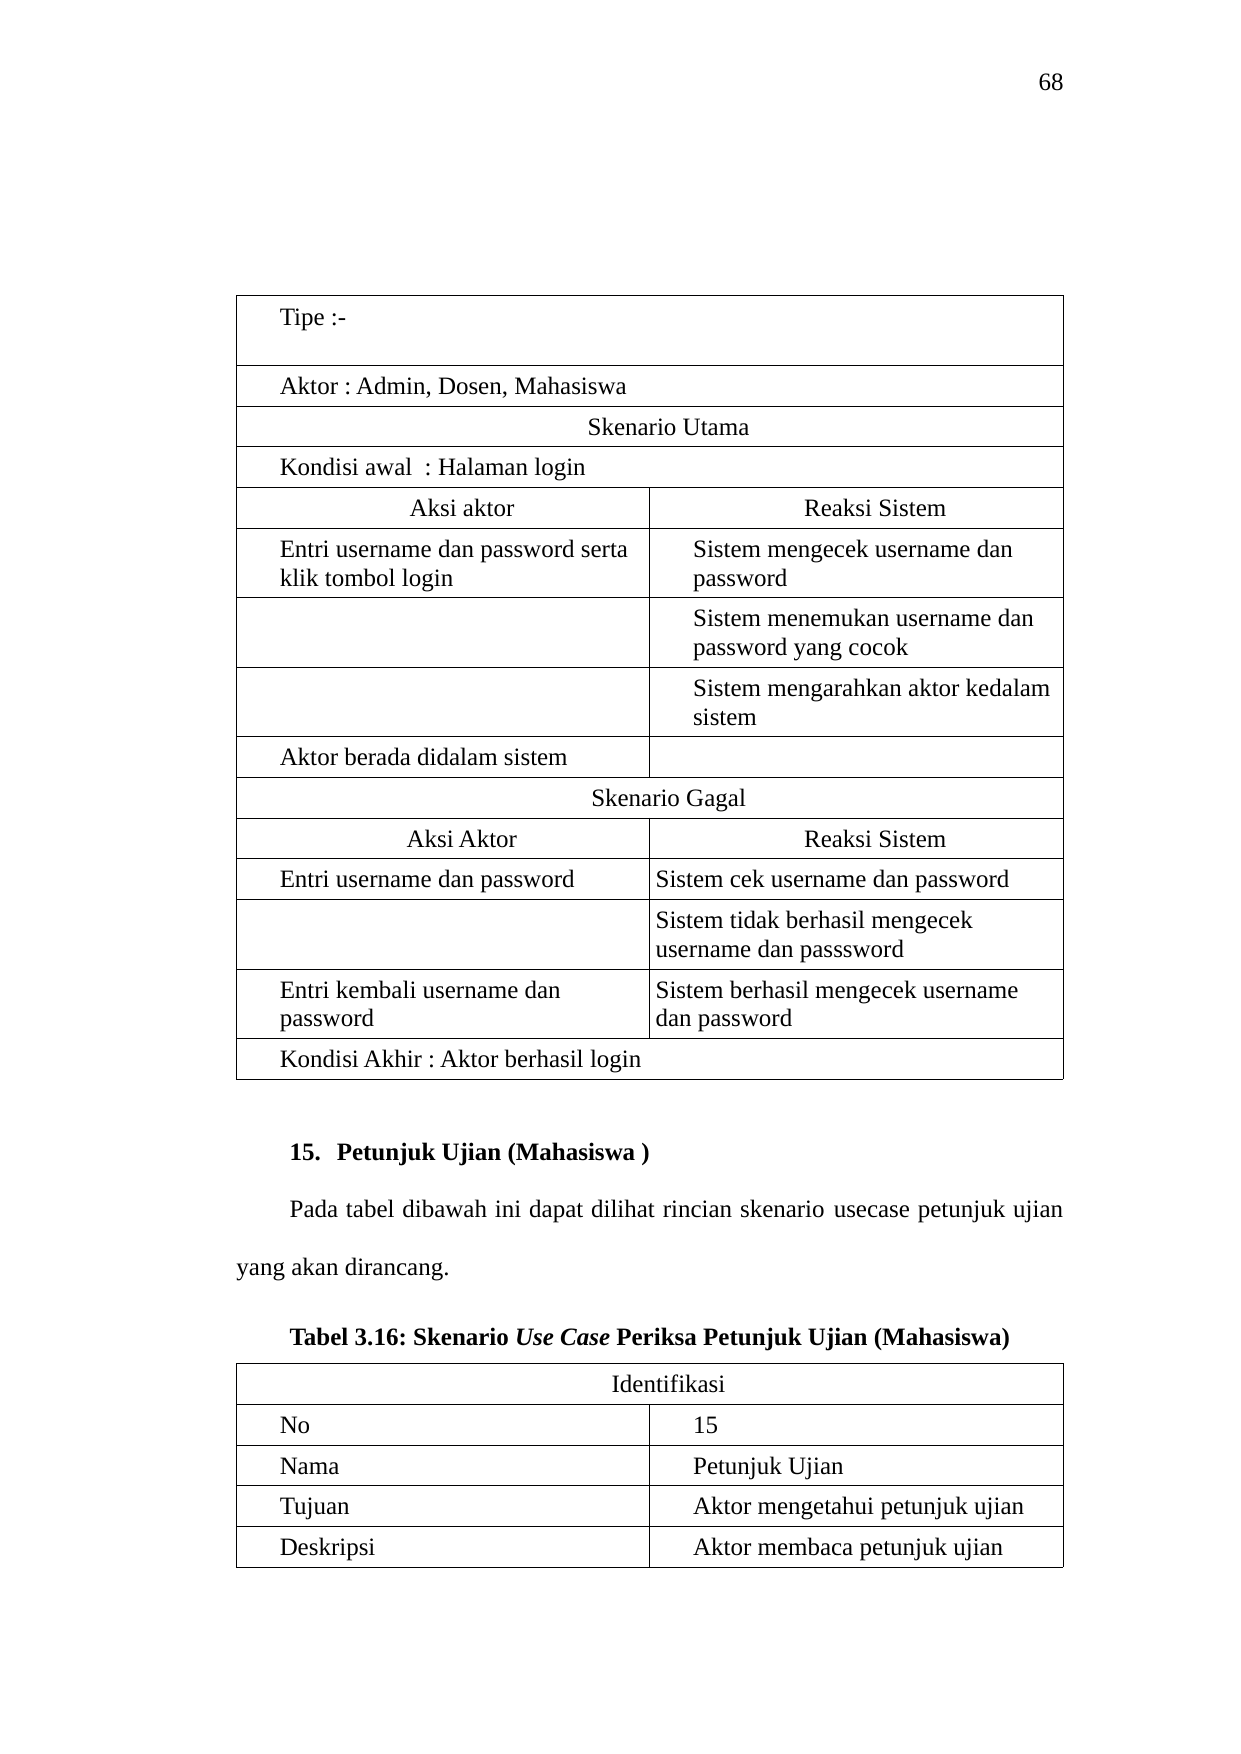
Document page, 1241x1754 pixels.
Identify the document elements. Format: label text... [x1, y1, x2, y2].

list Petunjuk Ujian (Mahasiswa ) [289, 1137, 1063, 1166]
table_cell Sistem mengarahkan aktor kedalam sistem [650, 668, 1063, 736]
table_cell Tipe :- [237, 296, 1063, 365]
table_cell Entri username dan password serta klik tombol login [237, 529, 649, 597]
table_cell [650, 737, 1063, 777]
table_cell Aktor mengetahui petunjuk ujian [650, 1486, 1063, 1526]
table_cell [237, 900, 649, 968]
table_cell Sistem mengecek username dan password [650, 529, 1063, 597]
table_cell Deskripsi [237, 1527, 649, 1567]
table_cell Skenario Gagal [237, 778, 1063, 818]
table_cell [237, 598, 649, 667]
table_cell Entri username dan password [237, 859, 649, 899]
table_cell Aktor membaca petunjuk ujian [650, 1527, 1063, 1567]
table_cell 15 [650, 1405, 1063, 1444]
text Pada tabel dibawah ini dapat dilihat rincian skenario usecase petunjuk ujian yang akan dirancang. [236, 1194, 1063, 1281]
table_cell Aksi aktor [237, 488, 649, 528]
text Tabel 3.16: Skenario Use Case Periksa Petunjuk Ujian (Mahasiswa) [236, 1322, 1063, 1351]
table_cell Sistem tidak berhasil mengecek username dan passsword [650, 900, 1063, 968]
table_cell [237, 668, 649, 736]
table_header Identifikasi [237, 1364, 1063, 1404]
table_cell Reaksi Sistem [650, 488, 1063, 528]
table_cell Kondisi Akhir : Aktor berhasil login [237, 1039, 1063, 1079]
table_cell Aktor : Admin, Dosen, Mahasiswa [237, 366, 1063, 406]
table_cell Aksi Aktor [237, 819, 649, 858]
table_cell Kondisi awal : Halaman login [237, 447, 1063, 487]
table_cell No [237, 1405, 649, 1444]
table_cell Skenario Utama [237, 407, 1063, 446]
table_cell Nama [237, 1446, 649, 1485]
table_cell Sistem berhasil mengecek username dan password [650, 970, 1063, 1038]
table_cell Entri kembali username dan password [237, 970, 649, 1038]
table_cell Sistem cek username dan password [650, 859, 1063, 899]
table_cell Tujuan [237, 1486, 649, 1526]
table_cell Aktor berada didalam sistem [237, 737, 649, 777]
table_cell Reaksi Sistem [650, 819, 1063, 858]
table_cell Sistem menemukan username dan password yang cocok [650, 598, 1063, 667]
table_cell Petunjuk Ujian [650, 1446, 1063, 1485]
